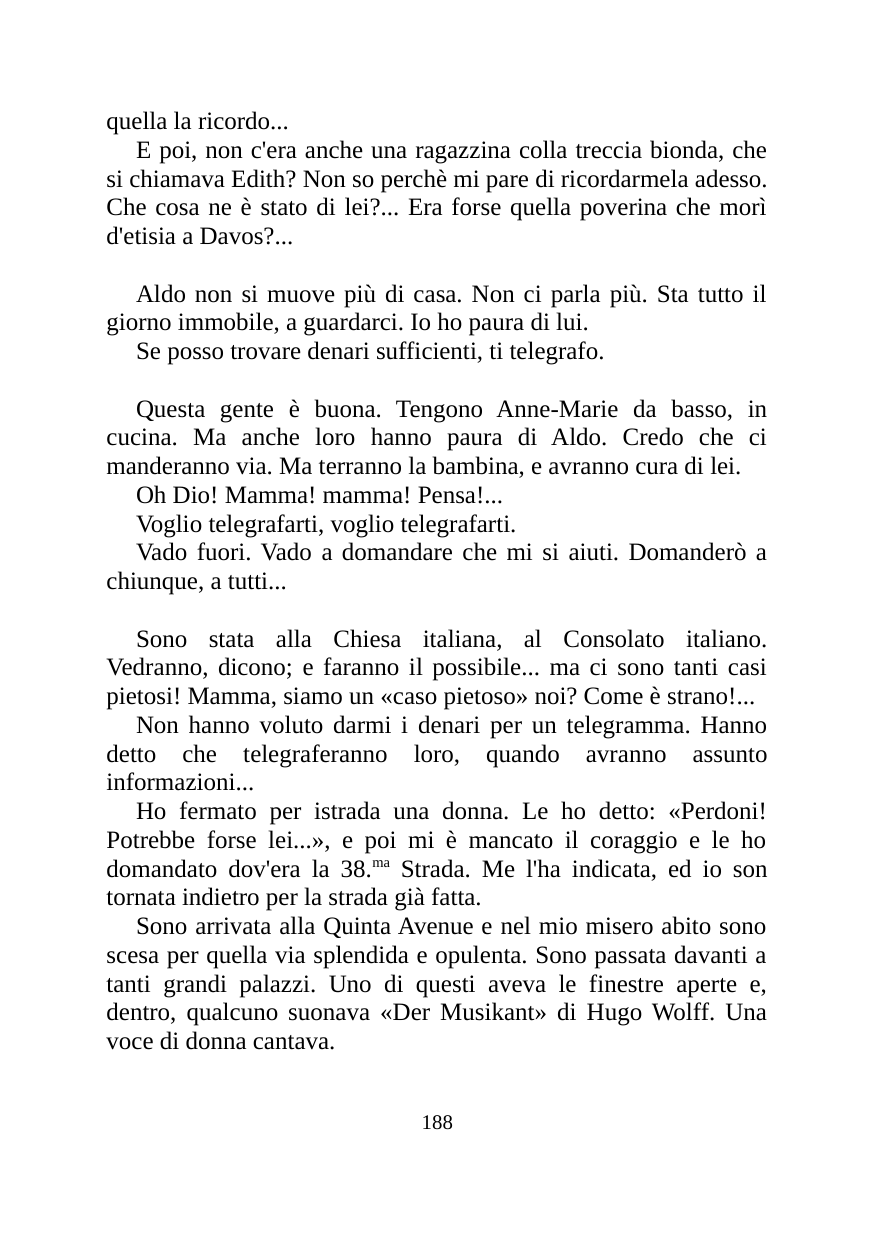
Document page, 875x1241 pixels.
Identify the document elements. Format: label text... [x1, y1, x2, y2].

text Se posso trovare denari sufficienti, ti telegrafo. [106, 336, 768, 365]
text Sono arrivata alla Quinta Avenue e nel mio misero abito sono scesa per quella via splendida e opulenta. Sono passata davanti a tanti grandi palazzi. Uno di questi aveva le finestre aperte e, dentro, qualcuno suonava «Der Musikant» di Hugo Wolff. Una voce di donna cantava. [106, 911, 768, 1055]
text Ho fermato per istrada una donna. Le ho detto: «Perdoni! Potrebbe forse lei...», e poi mi è mancato il coraggio e le ho domandato dov'era la 38.ma Strada. Me l'ha indicata, ed io son tornata indietro per la strada già fatta. [106, 796, 768, 911]
text E poi, non c'era anche una ragazzina colla treccia bionda, che si chiamava Edith? Non so perchè mi pare di ricordarmela adesso. Che cosa ne è stato di lei?... Era forse quella poverina che morì d'etisia a Davos?... [106, 135, 768, 250]
text Voglio telegrafarti, voglio telegrafarti. [106, 509, 768, 537]
text Aldo non si muove più di casa. Non ci parla più. Sta tutto il giorno immobile, a guardarci. Io ho paura di lui. [106, 279, 768, 336]
text Oh Dio! Mamma! mamma! Pensa!... [106, 480, 768, 509]
text Vado fuori. Vado a domandare che mi si aiuti. Domanderò a chiunque, a tutti... [106, 537, 768, 595]
text quella la ricordo... [106, 106, 768, 135]
text Sono stata alla Chiesa italiana, al Consolato italiano. Vedranno, dicono; e faranno il possibile... ma ci sono tanti casi pietosi! Mamma, siamo un «caso pietoso» noi? Come è strano!... [106, 624, 768, 710]
text Questa gente è buona. Tengono Anne-Marie da basso, in cucina. Ma anche loro hanno paura di Aldo. Credo che ci manderanno via. Ma terranno la bambina, e avranno cura di lei. [106, 394, 768, 480]
text Non hanno voluto darmi i denari per un telegramma. Hanno detto che telegraferanno loro, quando avranno assunto informazioni... [106, 710, 768, 796]
